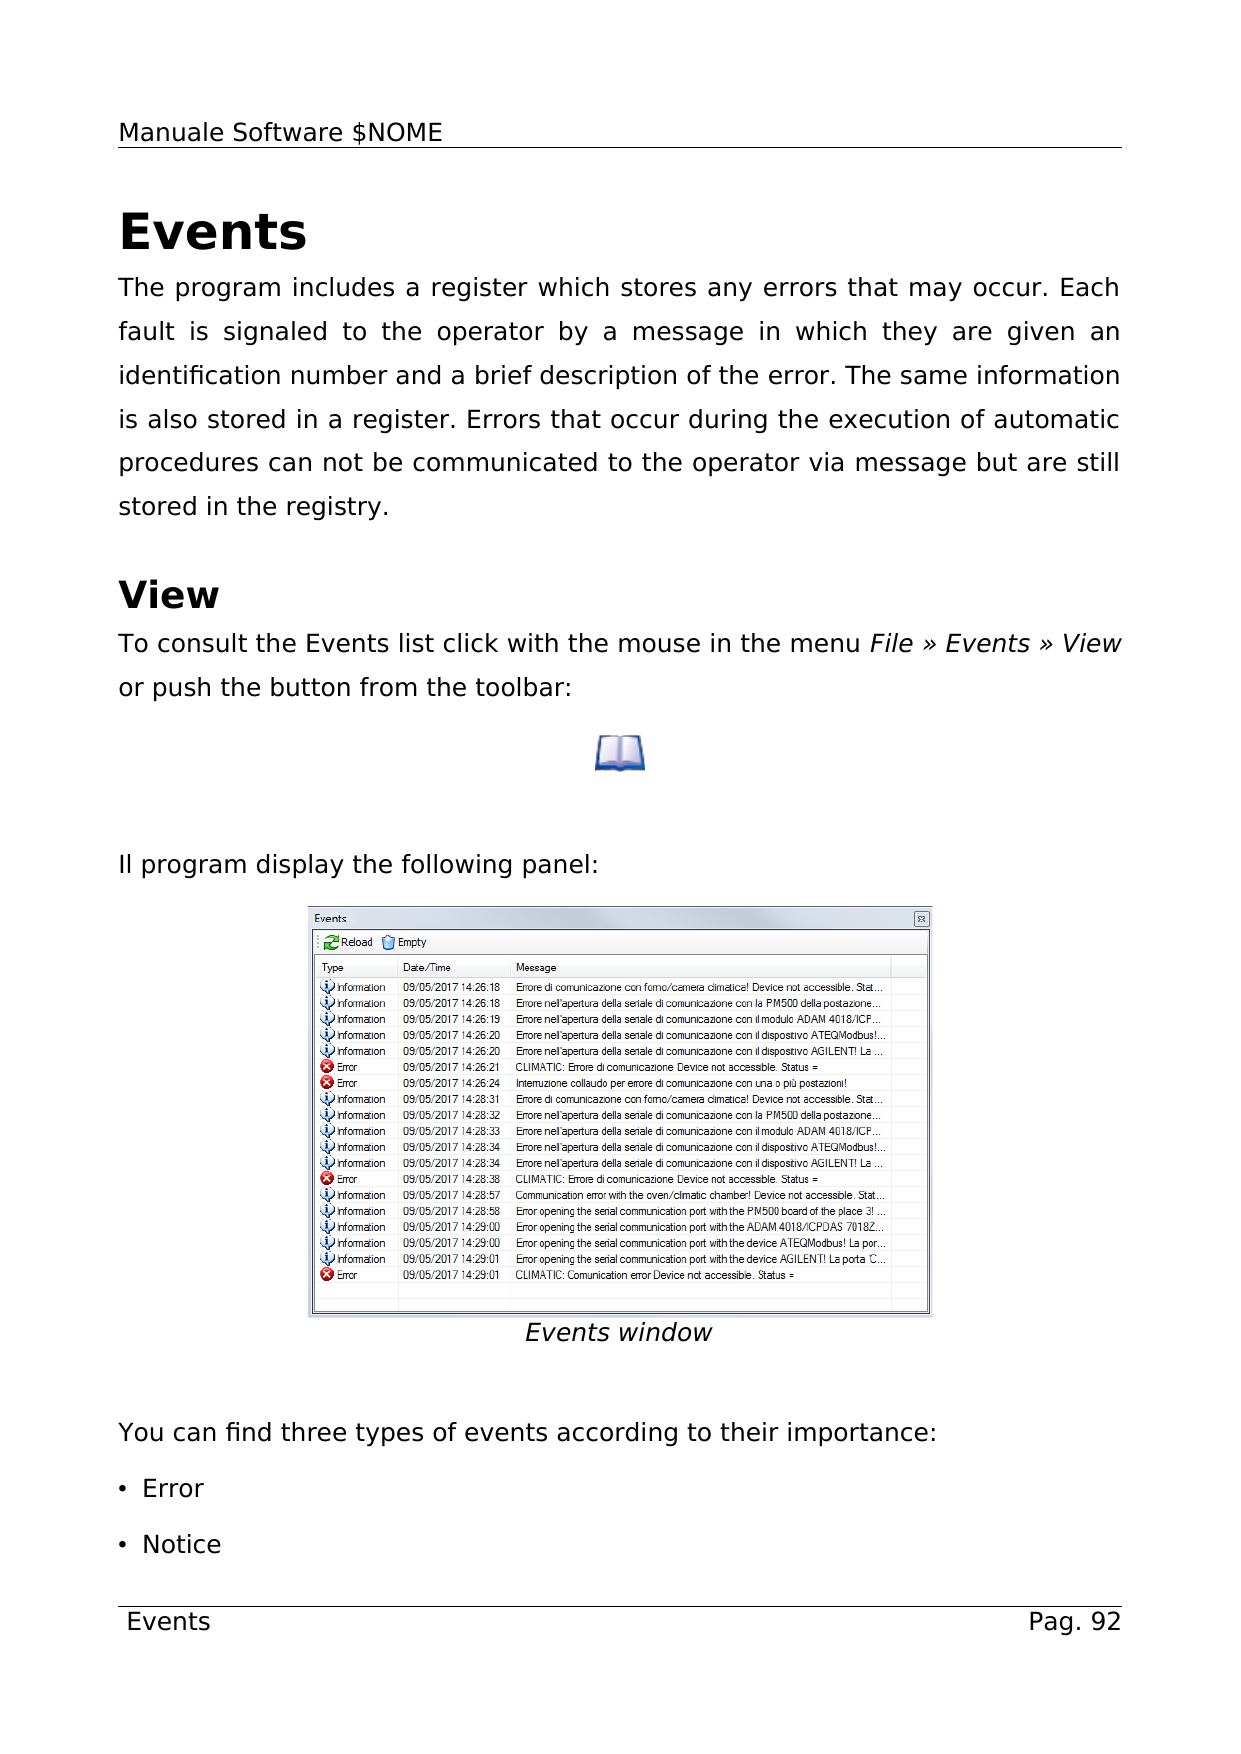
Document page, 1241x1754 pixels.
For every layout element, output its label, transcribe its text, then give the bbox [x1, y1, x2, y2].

text You can find three types of events according to their importance: [118, 1418, 1122, 1447]
list Notice [118, 1530, 1122, 1559]
list Error [118, 1474, 1122, 1503]
text Events window [308, 1318, 933, 1347]
text Il program display the following panel: [118, 851, 1122, 880]
subtitle Events [118, 203, 1122, 261]
subtitle View [118, 573, 1122, 617]
picture [307, 906, 933, 1318]
picture [595, 729, 645, 780]
text The program includes a register which stores any errors that may occur. Each fault is signaled to the operator by a message in which they are given an identification number and a brief description of the error. The same information is also stored in a register. Errors that occur during the execution of automatic procedures can not be communicated to the operator via message but are still stored in the registry. [118, 273, 1122, 521]
text To consult the Events list click with the mouse in the menu File » Events » View or push the button from the toolbar: [118, 630, 1122, 703]
